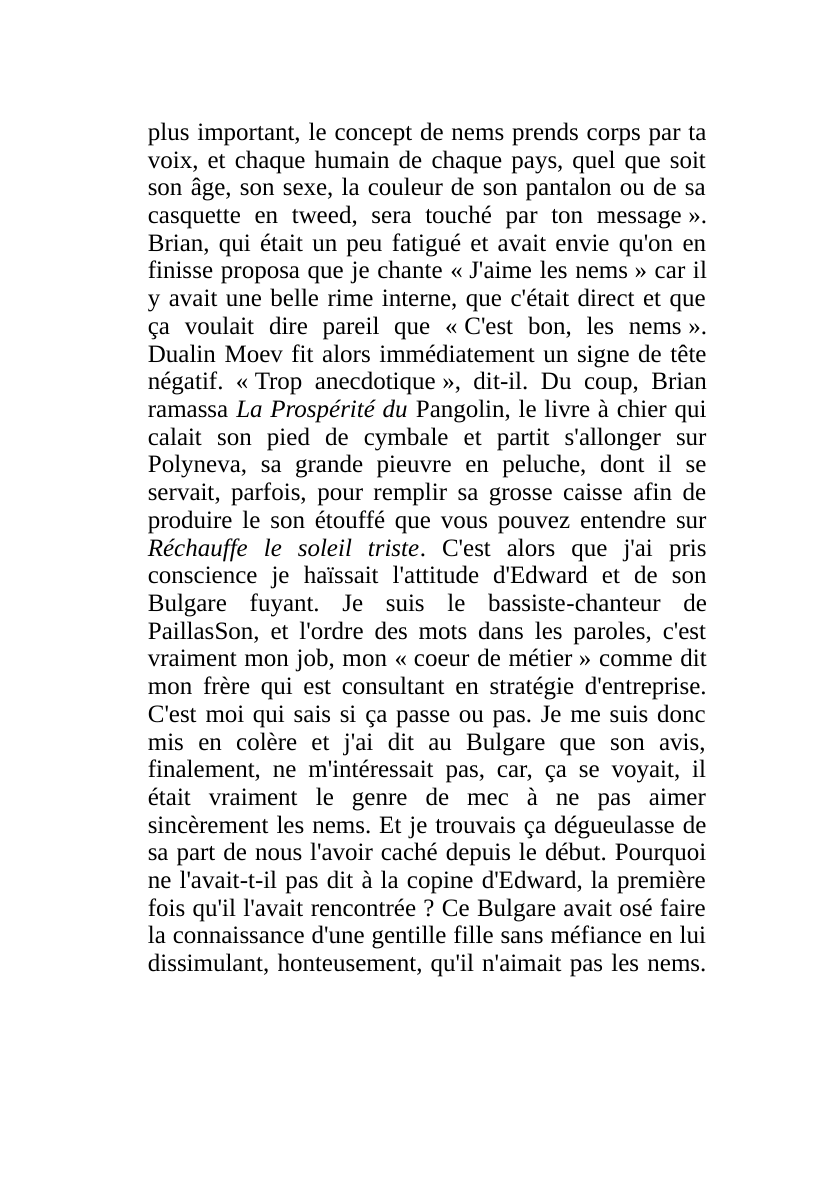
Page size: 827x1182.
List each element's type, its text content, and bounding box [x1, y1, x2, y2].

text plus important, le concept de nems prends corps par ta voix, et chaque humain de chaque pays, quel que soit son âge, son sexe, la couleur de son pantalon ou de sa casquette en tweed, sera touché par ton message ». Brian, qui était un peu fatigué et avait envie qu'on en finisse proposa que je chante « J'aime les nems » car il y avait une belle rime interne, que c'était direct et que ça voulait dire pareil que « C'est bon, les nems ». Dualin Moev fit alors immédiatement un signe de tête négatif. « Trop anecdotique », dit‑il. Du coup, Brian ramassa La Prospérité du Pangolin, le livre à chier qui calait son pied de cymbale et partit s'allonger sur Polyneva, sa grande pieuvre en peluche, dont il se servait, parfois, pour remplir sa grosse caisse afin de produire le son étouffé que vous pouvez entendre sur Réchauffe le soleil triste. C'est alors que j'ai pris conscience je haïssait l'attitude d'Edward et de son Bulgare fuyant. Je suis le bassiste‑chanteur de PaillasSon, et l'ordre des mots dans les paroles, c'est vraiment mon job, mon « coeur de métier » comme dit mon frère qui est consultant en stratégie d'entreprise. C'est moi qui sais si ça passe ou pas. Je me suis donc mis en colère et j'ai dit au Bulgare que son avis, finalement, ne m'intéressait pas, car, ça se voyait, il était vraiment le genre de mec à ne pas aimer sincèrement les nems. Et je trouvais ça dégueulasse de sa part de nous l'avoir caché depuis le début. Pourquoi ne l'avait‑t‑il pas dit à la copine d'Edward, la première fois qu'il l'avait rencontrée ? Ce Bulgare avait osé faire la connaissance d'une gentille fille sans méfiance en lui dissimulant, honteusement, qu'il n'aimait pas les nems. [148, 118, 707, 977]
